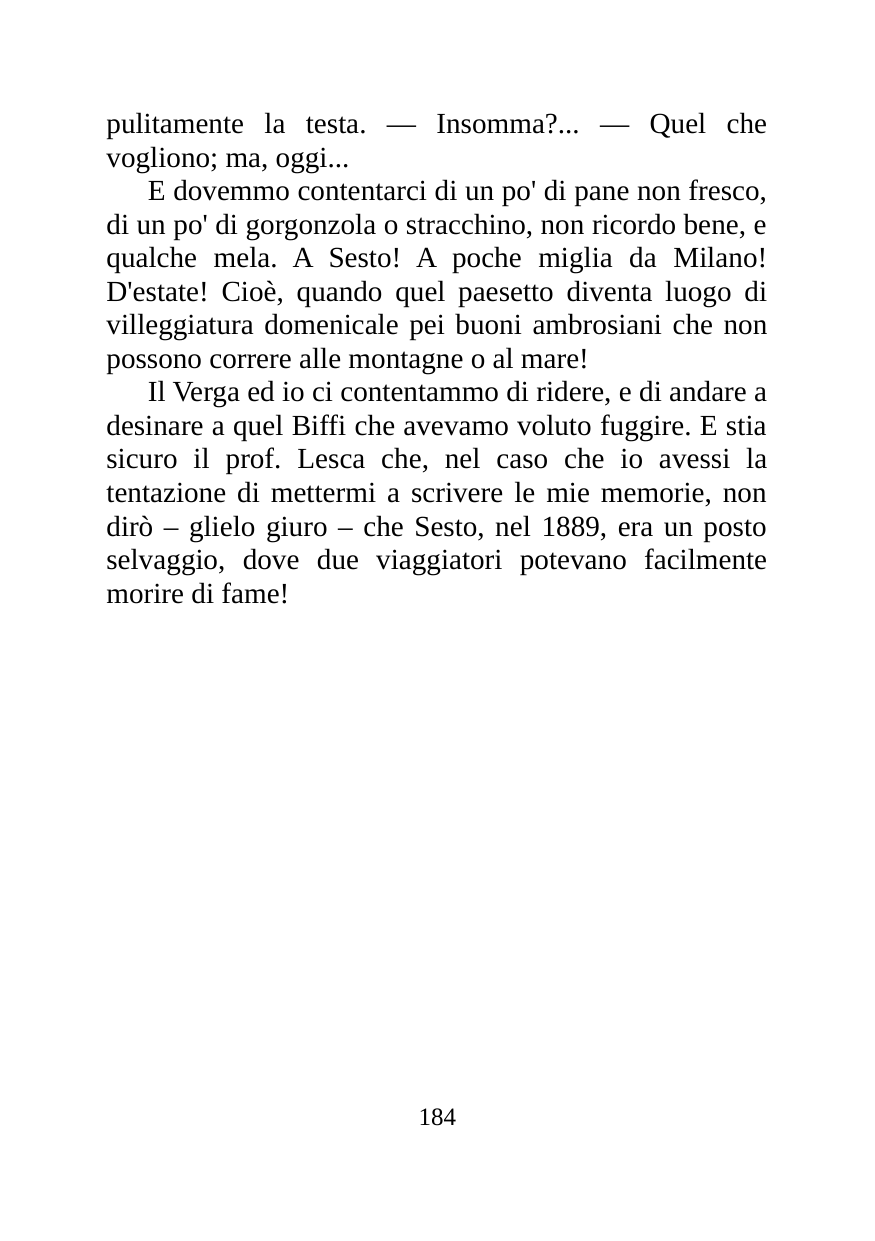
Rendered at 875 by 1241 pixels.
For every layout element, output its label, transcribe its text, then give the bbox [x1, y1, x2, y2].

text pulitamente la testa. — Insomma?... — Quel che vogliono; ma, oggi... [106, 106, 768, 173]
text E dovemmo contentarci di un po' di pane non fresco, di un po' di gorgonzola o stracchino, non ricordo bene, e qualche mela. A Sesto! A poche miglia da Milano! D'estate! Cioè, quando quel paesetto diventa luogo di villeggiatura domenicale pei buoni ambrosiani che non possono correre alle montagne o al mare! [106, 173, 768, 374]
text Il Verga ed io ci contentammo di ridere, e di andare a desinare a quel Biffi che avevamo voluto fuggire. E stia sicuro il prof. Lesca che, nel caso che io avessi la tentazione di mettermi a scrivere le mie memorie, non dirò – glielo giuro – che Sesto, nel 1889, era un posto selvaggio, dove due viaggiatori potevano facilmente morire di fame! [106, 374, 768, 609]
